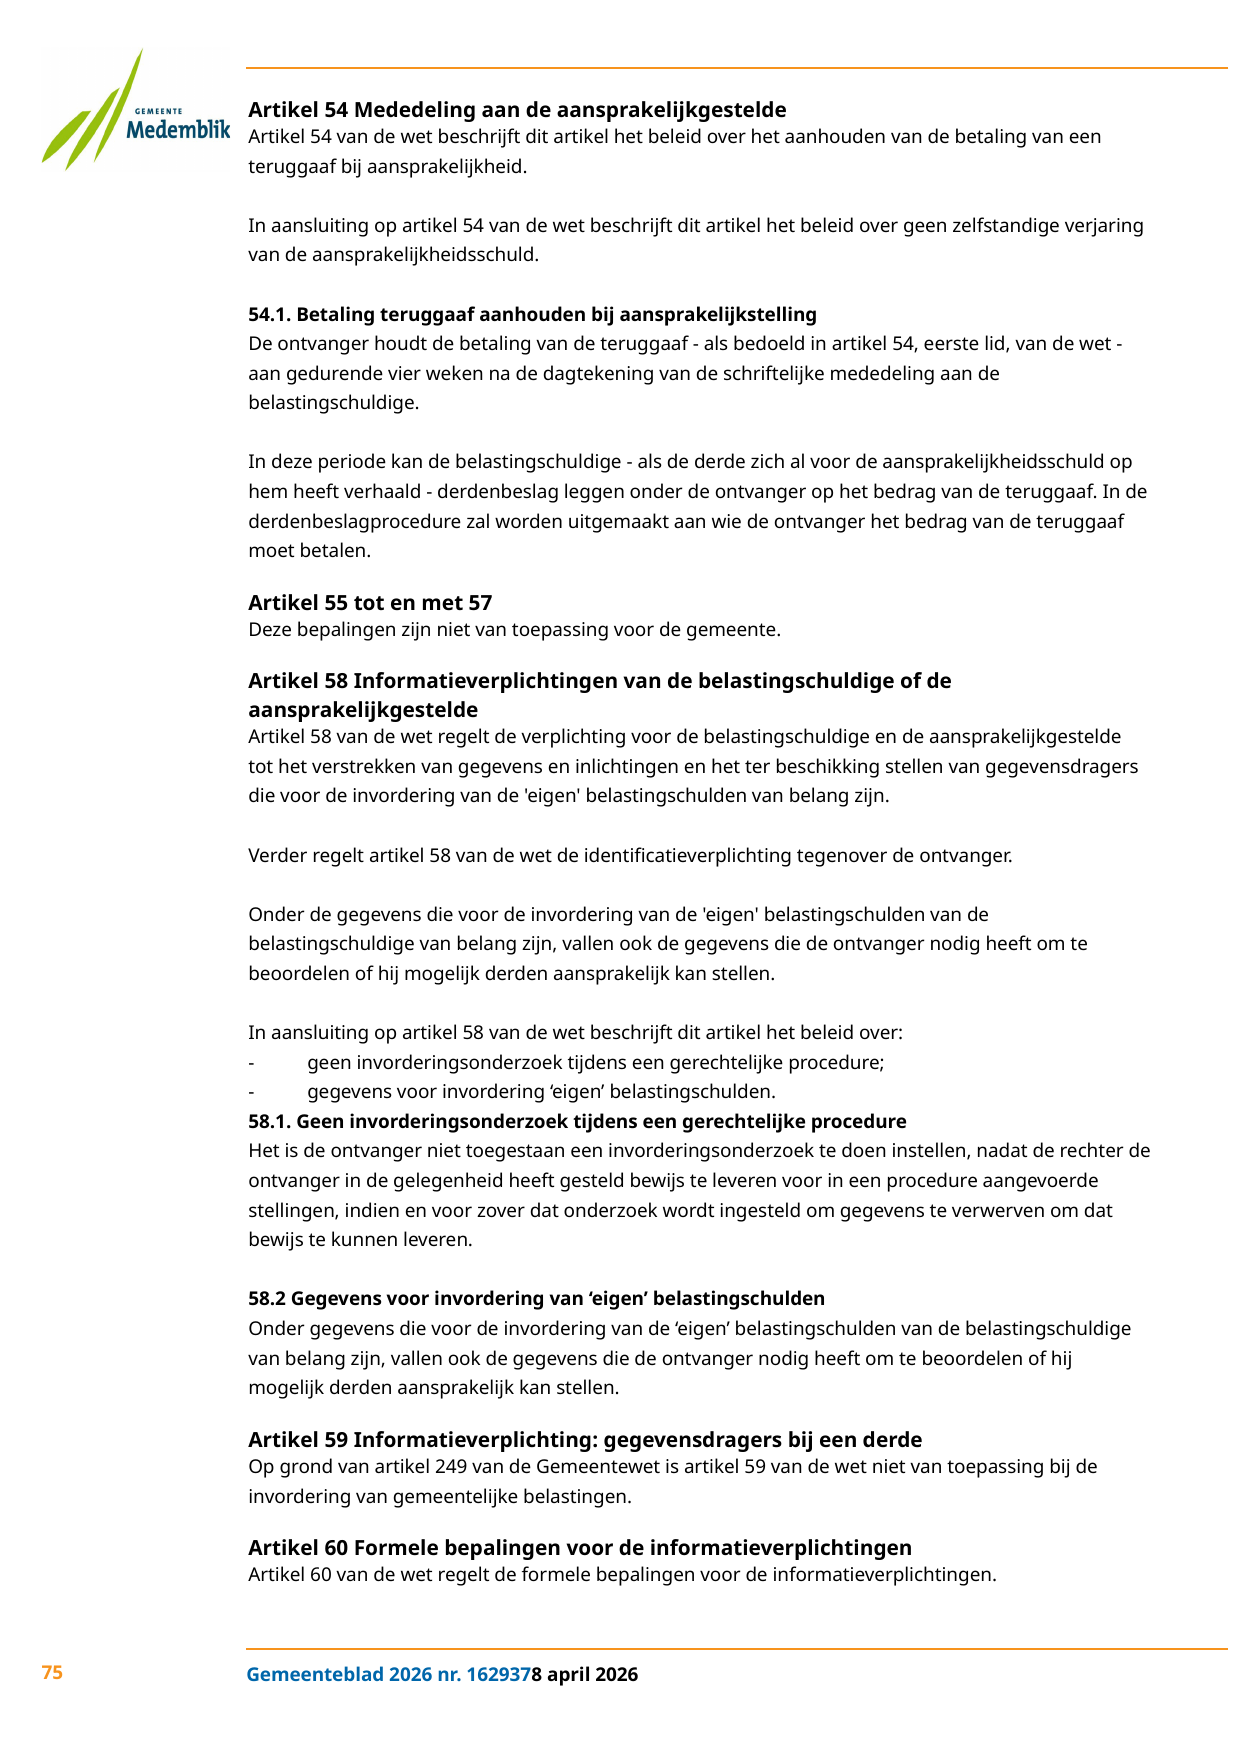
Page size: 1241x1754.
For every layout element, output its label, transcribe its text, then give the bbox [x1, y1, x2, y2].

text 54.1. Betaling teruggaaf aanhouden bij aansprakelijkstelling [248, 301, 1152, 326]
text In deze periode kan de belastingschuldige - als de derde zich al voor de aansprakelijkheidsschuld op hem heeft verhaald - derdenbeslag leggen onder de ontvanger op het bedrag van de teruggaaf. In de derdenbeslagprocedure zal worden uitgemaakt aan wie de ontvanger het bedrag van de teruggaaf moet betalen. [248, 449, 1152, 563]
list geen invorderingsonderzoek tijdens een gerechtelijke procedure; [248, 1049, 1152, 1075]
text Op grond van artikel 249 van de Gemeentewet is artikel 59 van de wet niet van toepassing bij de invordering van gemeentelijke belastingen. [248, 1453, 1152, 1508]
text Artikel 54 van de wet beschrijft dit artikel het beleid over het aanhouden van de betaling van een teruggaaf bij aansprakelijkheid. [248, 123, 1152, 178]
text Verder regelt artikel 58 van de wet de identificatieverplichting tegenover de ontvanger. [248, 842, 1152, 868]
text Onder gegevens die voor de invordering van de ‘eigen’ belastingschulden van de belastingschuldige van belang zijn, vallen ook de gegevens die de ontvanger nodig heeft om te beoordelen of hij mogelijk derden aansprakelijk kan stellen. [248, 1315, 1152, 1400]
text Artikel 60 Formele bepalingen voor de informatieverplichtingen [248, 1533, 1152, 1562]
text Artikel 58 van de wet regelt de verplichting voor de belastingschuldige en de aansprakelijkgestelde tot het verstrekken van gegevens en inlichtingen en het ter beschikking stellen van gegevensdragers die voor de invordering van de 'eigen' belastingschulden van belang zijn. [248, 723, 1152, 808]
list gegevens voor invordering ‘eigen’ belastingschulden. [248, 1078, 1152, 1104]
text Onder de gegevens die voor de invordering van de 'eigen' belastingschulden van de belastingschuldige van belang zijn, vallen ook de gegevens die de ontvanger nodig heeft om te beoordelen of hij mogelijk derden aansprakelijk kan stellen. [248, 901, 1152, 986]
text Artikel 54 Mededeling aan de aansprakelijkgestelde [248, 95, 1152, 123]
text De ontvanger houdt de betaling van de teruggaaf - als bedoeld in artikel 54, eerste lid, van de wet - aan gedurende vier weken na de dagtekening van de schriftelijke mededeling aan de belastingschuldige. [248, 330, 1152, 415]
text Artikel 60 van de wet regelt de formele bepalingen voor de informatieverplichtingen. [248, 1562, 1152, 1587]
text 58.1. Geen invorderingsonderzoek tijdens een gerechtelijke procedure [248, 1108, 1152, 1134]
text Deze bepalingen zijn niet van toepassing voor de gemeente. [248, 616, 1152, 642]
text Het is de ontvanger niet toegestaan een invorderingsonderzoek te doen instellen, nadat de rechter de ontvanger in de gelegenheid heeft gesteld bewijs te leveren voor in een procedure aangevoerde stellingen, indien en voor zover dat onderzoek wordt ingesteld om gegevens te verwerven om dat bewijs te kunnen leveren. [248, 1138, 1152, 1252]
text Artikel 59 Informatieverplichting: gegevensdragers bij een derde [248, 1425, 1152, 1453]
text In aansluiting op artikel 58 van de wet beschrijft dit artikel het beleid over: [248, 1019, 1152, 1045]
text In aansluiting op artikel 54 van de wet beschrijft dit artikel het beleid over geen zelfstandige verjaring van de aansprakelijkheidsschuld. [248, 212, 1152, 267]
text Artikel 58 Informatieverplichtingen van de belastingschuldige of de aansprakelijkgestelde [248, 667, 1152, 723]
text Artikel 55 tot en met 57 [248, 588, 1152, 616]
picture [41, 47, 231, 172]
text 58.2 Gegevens voor invordering van ‘eigen’ belastingschulden [248, 1286, 1152, 1311]
